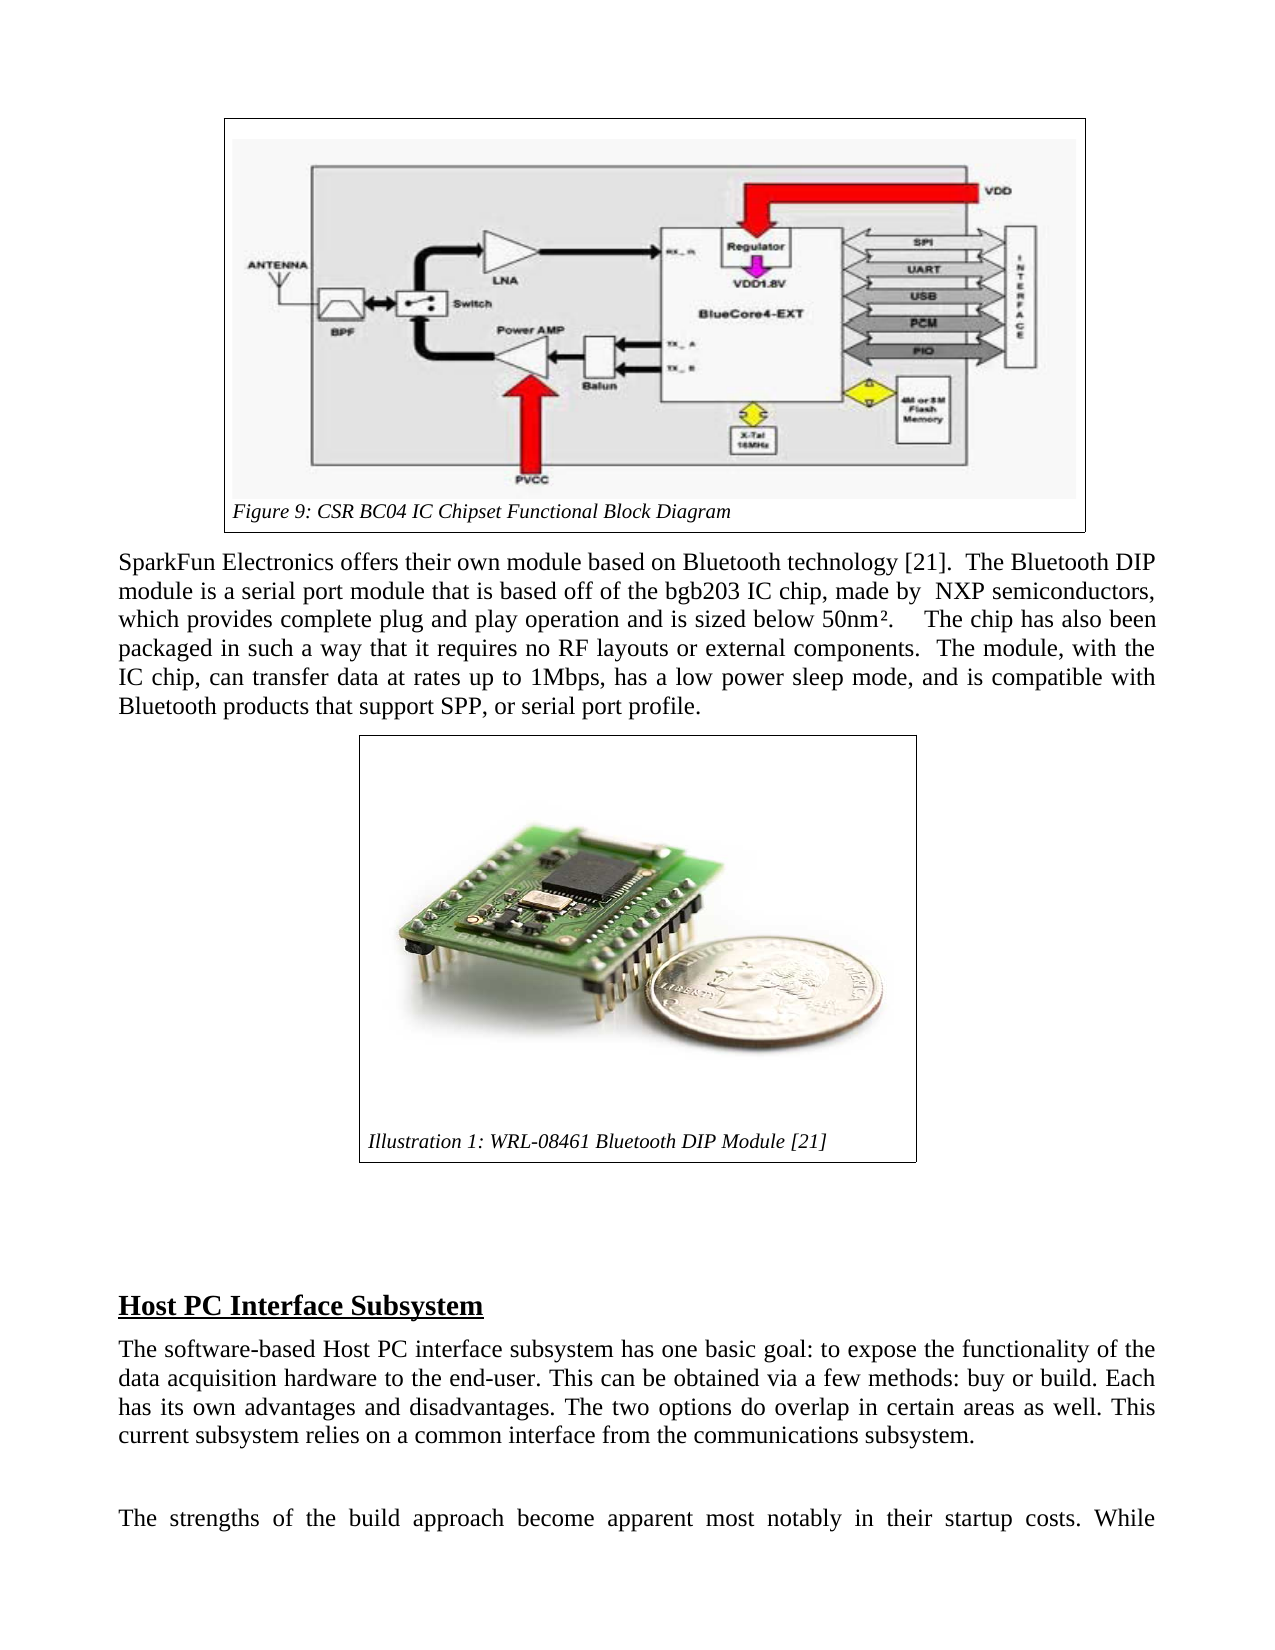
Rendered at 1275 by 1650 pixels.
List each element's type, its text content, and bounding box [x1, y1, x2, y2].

picture [367, 756, 908, 1129]
text Figure 9: CSR BC04 IC Chipset Functional Block Diagram [232, 499, 1076, 523]
text The strengths of the build approach become apparent most notably in their startup costs. While [118, 1503, 1157, 1532]
subtitle Host PC Interface Subsystem [118, 1288, 1157, 1322]
text The software-based Host PC interface subsystem has one basic goal: to expose the functionality of the data acquisition hardware to the end-user. This can be obtained via a few methods: buy or build. Each has its own advantages and disadvantages. The two options do overlap in certain areas as well. This current subsystem relies on a common interface from the communications subsystem. [118, 1334, 1157, 1449]
text [360, 736, 916, 1162]
text Illustration 1: WRL-08461 Bluetooth DIP Module [21] [368, 1129, 907, 1153]
text SparkFun Electronics offers their own module based on Bluetooth technology [21]. The Bluetooth DIP module is a serial port module that is based off of the bgb203 IC chip, made by NXP semiconductors, which provides complete plug and play operation and is sized below 50nm². The chip has also been packaged in such a way that it requires no RF layouts or external components. The module, with the IC chip, can transfer data at rates up to 1Mbps, has a low power sleep mode, and is compatible with Bluetooth products that support SPP, or serial port profile. [118, 118, 1157, 719]
